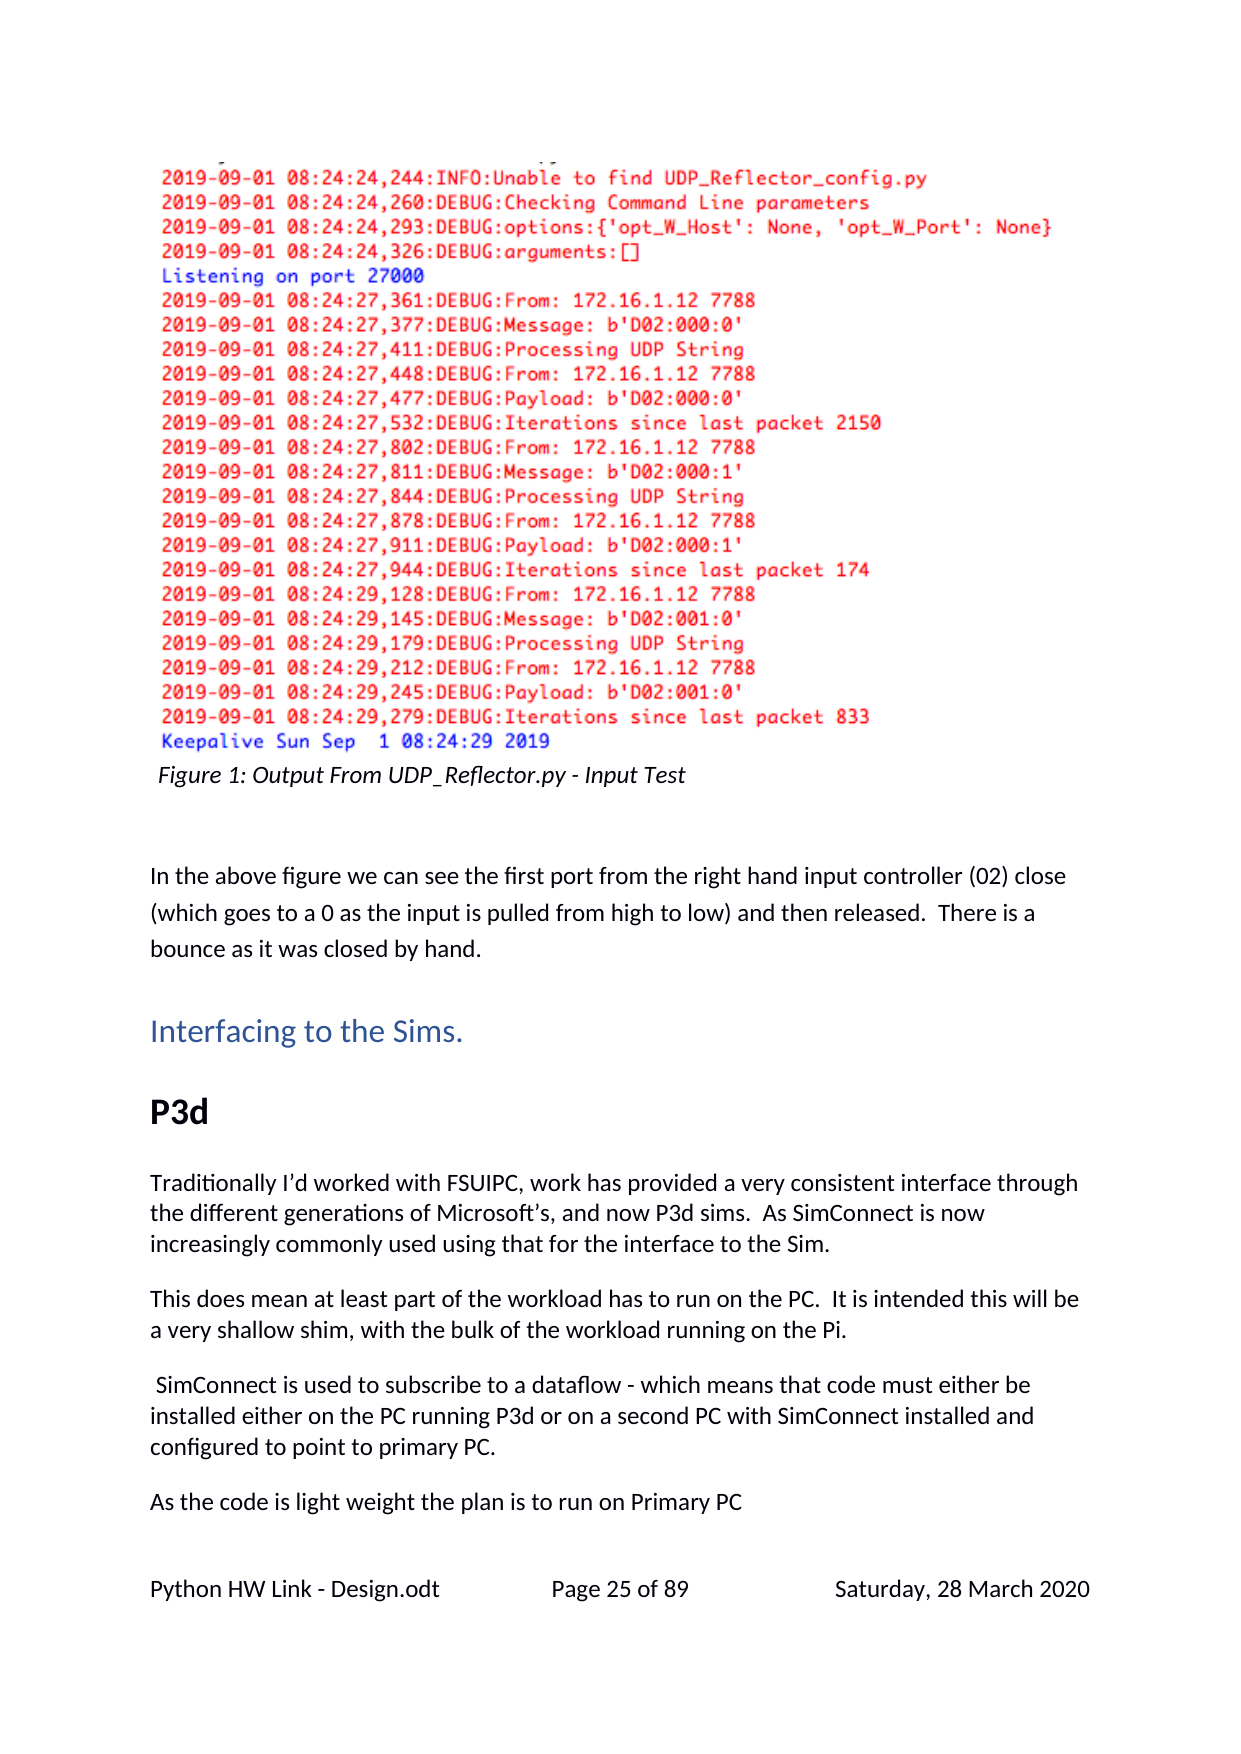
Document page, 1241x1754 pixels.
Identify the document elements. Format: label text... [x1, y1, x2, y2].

text As the code is light weight the plan is to run on Primary PC [150, 1486, 1090, 1517]
subtitle Interfacing to the Sims. [150, 1010, 1090, 1050]
text Traditionally I’d worked with FSUIPC, work has provided a very consistent interface through the different generations of Microsoft’s, and now P3d sims. As SimConnect is now increasingly commonly used using that for the interface to the Sim. [150, 1167, 1090, 1259]
text Figure 1: Output From UDP_Reflector.py - Input Test [158, 753, 1082, 789]
picture [157, 162, 1083, 753]
text This does mean at least part of the workload has to run on the PC. It is intended this will be a very shallow shim, with the bulk of the workload running on the Pi. [150, 1284, 1090, 1345]
text In the above figure we can see the first port from the right hand input controller (02) close (which goes to a 0 as the input is pulled from high to low) and then released. There is a bounce as it was closed by hand. [150, 860, 1090, 964]
subtitle P3d [150, 1088, 1090, 1134]
text SimConnect is used to subscribe to a dataflow - which means that code must either be installed either on the PC running P3d or on a second PC with SimConnect installed and configured to point to primary PC. [150, 1370, 1090, 1461]
